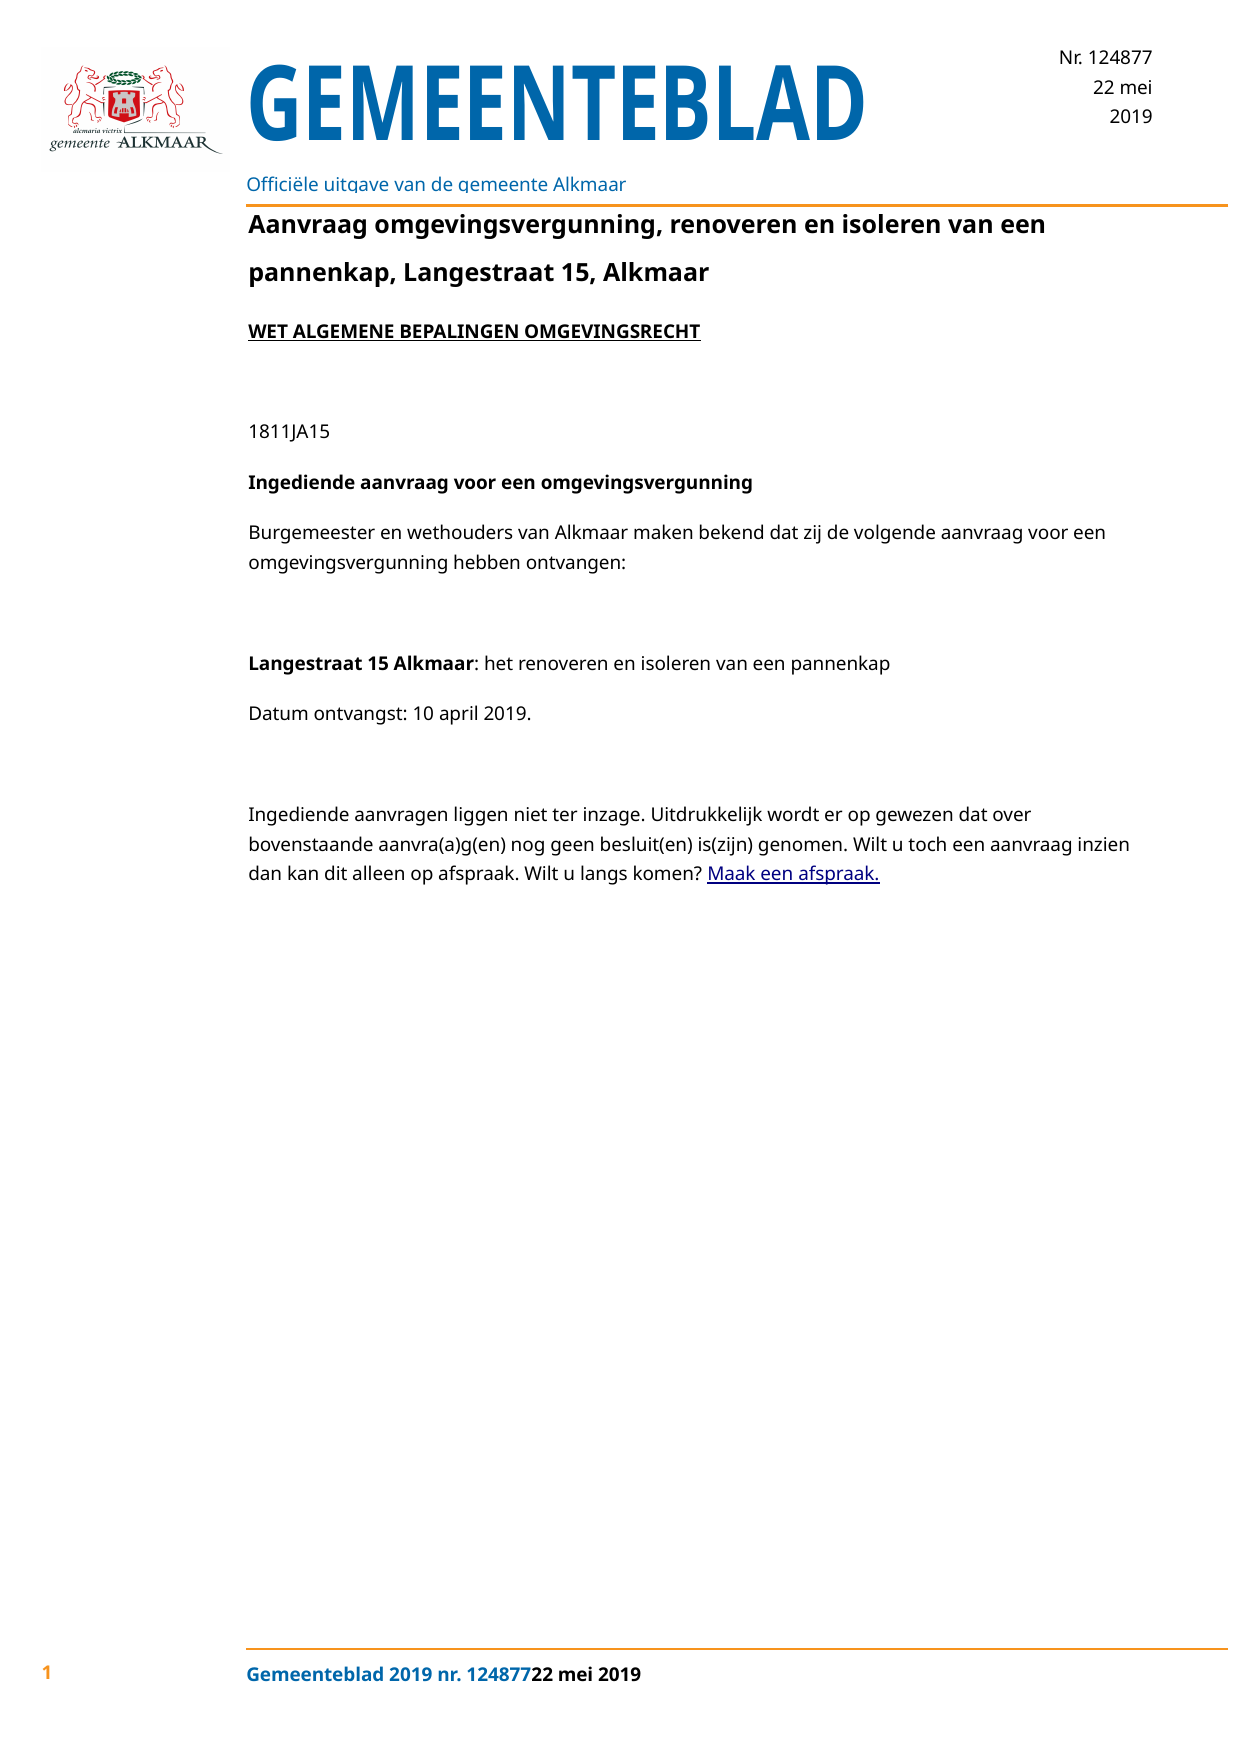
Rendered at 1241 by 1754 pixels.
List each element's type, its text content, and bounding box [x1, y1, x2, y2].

text Datum ontvangst: 10 april 2019. [248, 700, 1152, 726]
picture [41, 47, 231, 172]
text 1811JA15 [248, 419, 1152, 444]
text Langestraat 15 Alkmaar: het renoveren en isoleren van een pannenkap [248, 650, 1152, 676]
text Ingediende aanvragen liggen niet ter inzage. Uitdrukkelijk wordt er op gewezen dat over bovenstaande aanvra(a)g(en) nog geen besluit(en) is(zijn) genomen. Wilt u toch een aanvraag inzien dan kan dit alleen op afspraak. Wilt u langs komen? Maak een afspraak. [248, 801, 1152, 886]
text Burgemeester en wethouders van Alkmaar maken bekend dat zij de volgende aanvraag voor een omgevingsvergunning hebben ontvangen: [248, 519, 1152, 575]
text Ingediende aanvraag voor een omgevingsvergunning [248, 469, 1152, 495]
text Aanvraag omgevingsvergunning, renoveren en isoleren van een pannenkap, Langestraat 15, Alkmaar [248, 207, 1152, 288]
text WET ALGEMENE BEPALINGEN OMGEVINGSRECHT [248, 318, 1152, 344]
